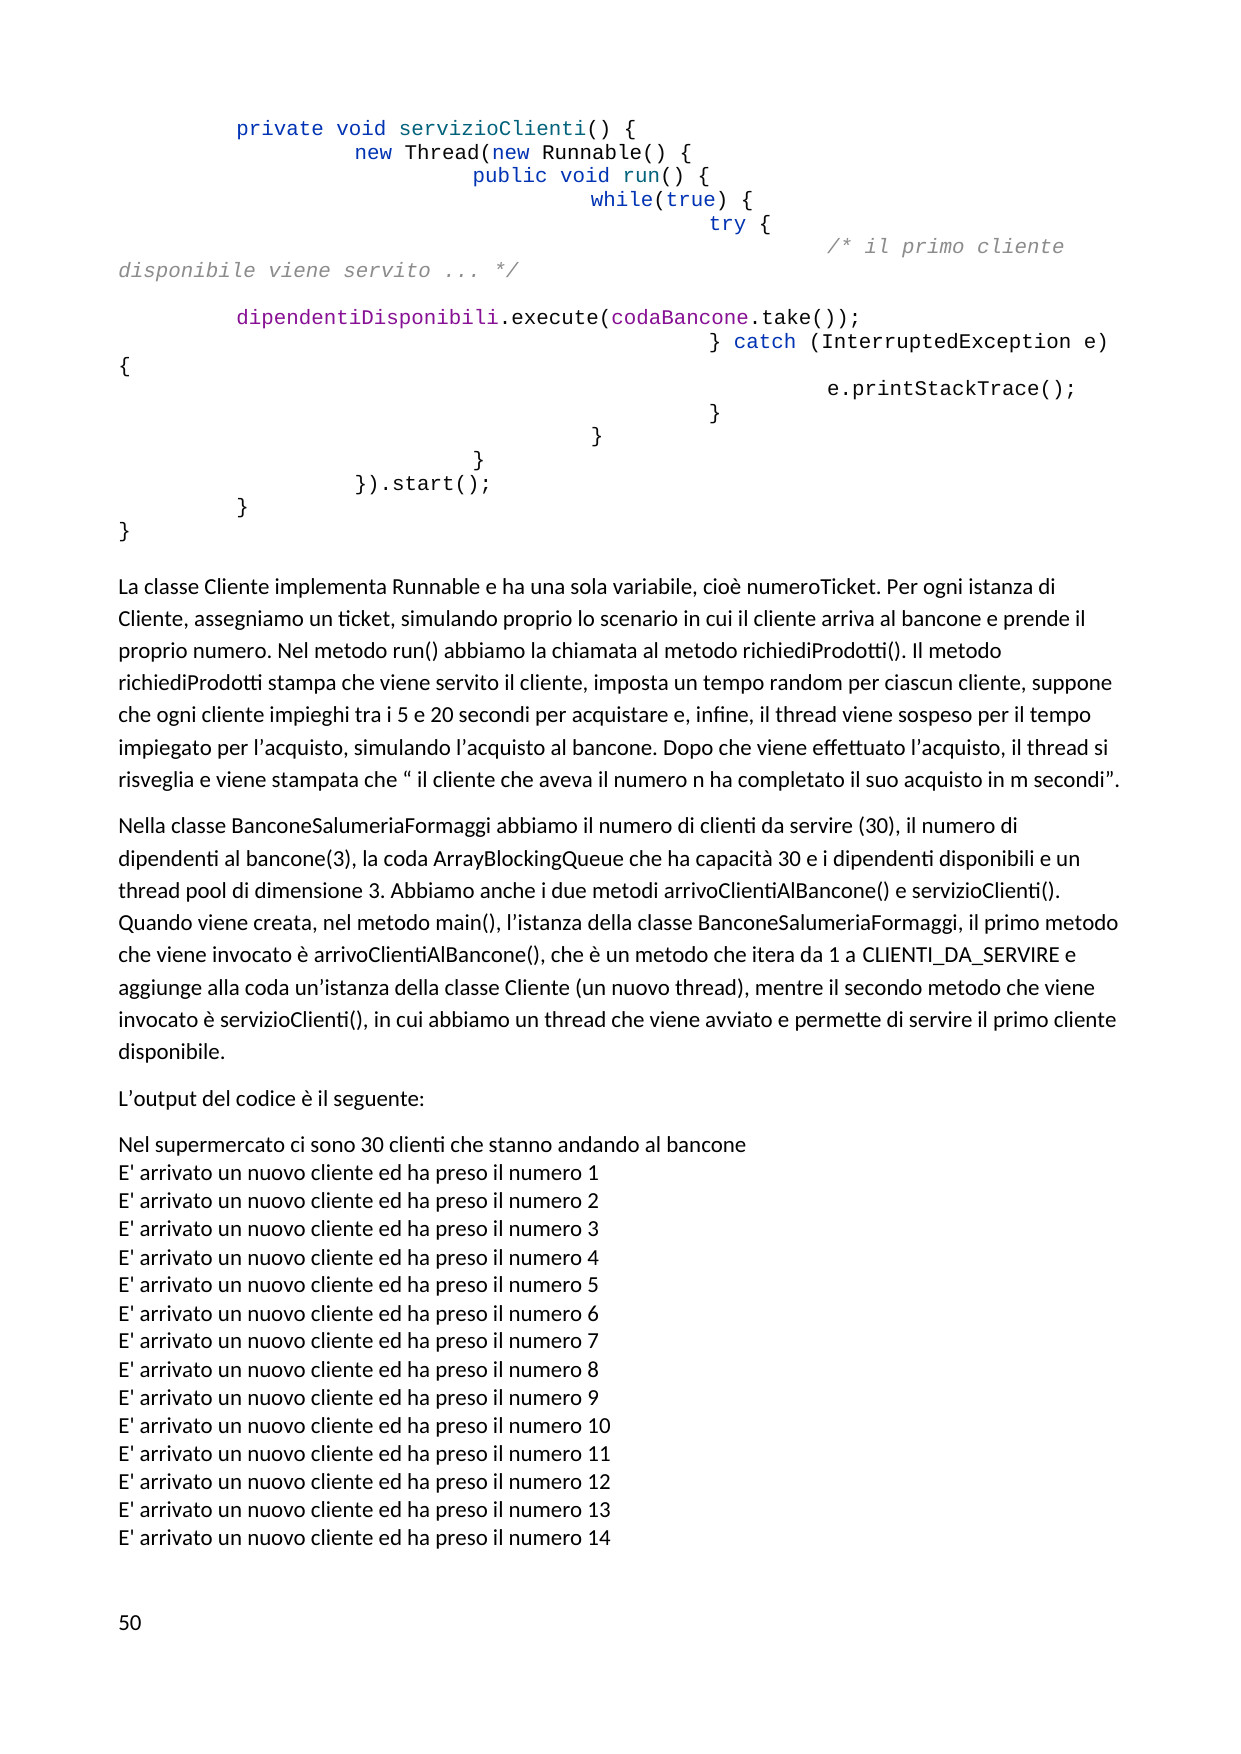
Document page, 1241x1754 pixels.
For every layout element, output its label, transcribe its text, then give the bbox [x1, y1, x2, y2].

text E' arrivato un nuovo cliente ed ha preso il numero 13 [118, 1495, 1122, 1523]
text E' arrivato un nuovo cliente ed ha preso il numero 10 [118, 1411, 1122, 1439]
text E' arrivato un nuovo cliente ed ha preso il numero 11 [118, 1439, 1122, 1467]
text L’output del codice è il seguente: [118, 1084, 1122, 1112]
text Nella classe BanconeSalumeriaFormaggi abbiamo il numero di clienti da servire (30), il numero di dipendenti al bancone(3), la coda ArrayBlockingQueue che ha capacità 30 e i dipendenti disponibili e un thread pool di dimensione 3. Abbiamo anche i due metodi arrivoClientiAlBancone() e servizioClienti(). Quando viene creata, nel metodo main(), l’istanza della classe BanconeSalumeriaFormaggi, il primo metodo che viene invocato è arrivoClientiAlBancone(), che è un metodo che itera da 1 a CLIENTI_DA_SERVIRE e aggiunge alla coda un’istanza della classe Cliente (un nuovo thread), mentre il secondo metodo che viene invocato è servizioClienti(), in cui abbiamo un thread che viene avviato e permette di servire il primo cliente disponibile. [118, 812, 1122, 1065]
text E' arrivato un nuovo cliente ed ha preso il numero 3 [118, 1214, 1122, 1243]
text E' arrivato un nuovo cliente ed ha preso il numero 2 [118, 1187, 1122, 1214]
text Nel supermercato ci sono 30 clienti che stanno andando al bancone [118, 1131, 1122, 1158]
text E' arrivato un nuovo cliente ed ha preso il numero 9 [118, 1383, 1122, 1411]
text E' arrivato un nuovo cliente ed ha preso il numero 4 [118, 1243, 1122, 1271]
text E' arrivato un nuovo cliente ed ha preso il numero 5 [118, 1271, 1122, 1299]
text La classe Cliente implementa Runnable e ha una sola variabile, cioè numeroTicket. Per ogni istanza di Cliente, assegniamo un ticket, simulando proprio lo scenario in cui il cliente arriva al bancone e prende il proprio numero. Nel metodo run() abbiamo la chiamata al metodo richiediProdotti(). Il metodo richiediProdotti stampa che viene servito il cliente, imposta un tempo random per ciascun cliente, suppone che ogni cliente impieghi tra i 5 e 20 secondi per acquistare e, infine, il thread viene sospeso per il tempo impiegato per l’acquisto, simulando l’acquisto al bancone. Dopo che viene effettuato l’acquisto, il thread si risveglia e viene stampata che “ il cliente che aveva il numero n ha completato il suo acquisto in m secondi”. [118, 572, 1122, 793]
text E' arrivato un nuovo cliente ed ha preso il numero 7 [118, 1327, 1122, 1355]
text E' arrivato un nuovo cliente ed ha preso il numero 6 [118, 1299, 1122, 1327]
text E' arrivato un nuovo cliente ed ha preso il numero 14 [118, 1523, 1122, 1551]
text E' arrivato un nuovo cliente ed ha preso il numero 12 [118, 1467, 1122, 1495]
text E' arrivato un nuovo cliente ed ha preso il numero 8 [118, 1355, 1122, 1383]
text private void servizioClienti() { new Thread(new Runnable() { public void run() { while(true) { try { /* il primo cliente disponibile viene servito ... */ dipendentiDisponibili.execute(codaBancone.take()); } catch (InterruptedException e) { e.printStackTrace(); } } } }).start(); } } [118, 118, 1122, 544]
text E' arrivato un nuovo cliente ed ha preso il numero 1 [118, 1158, 1122, 1187]
